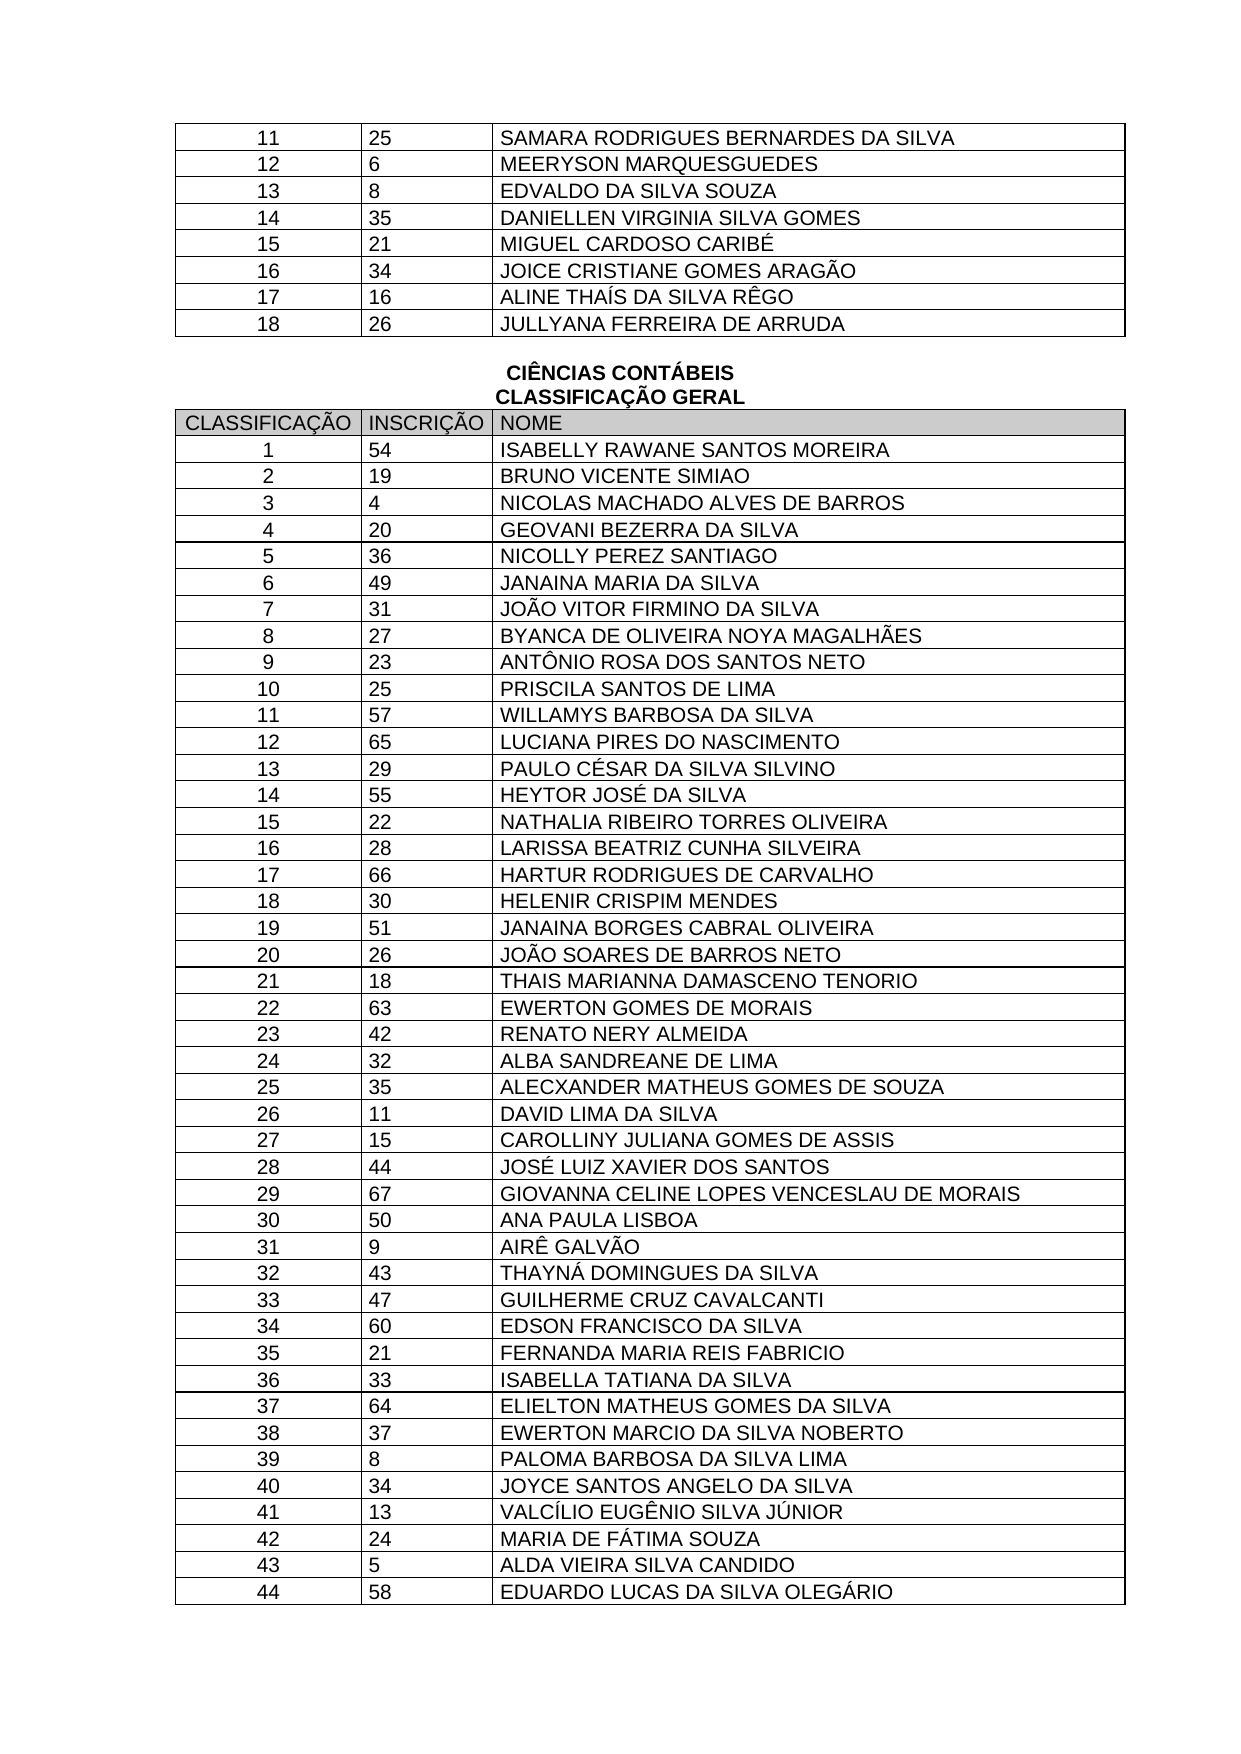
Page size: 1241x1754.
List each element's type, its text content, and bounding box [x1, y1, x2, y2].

table_cell 18 [362, 968, 492, 993]
text CLASSIFICAÇÃO GERAL [177, 384, 1063, 408]
table_cell VALCÍLIO EUGÊNIO SILVA JÚNIOR [493, 1499, 1124, 1524]
table_cell 37 [362, 1419, 492, 1444]
table_cell 32 [176, 1260, 361, 1285]
table_cell 22 [362, 808, 492, 833]
table_cell 22 [176, 994, 361, 1019]
table_cell MARIA DE FÁTIMA SOUZA [493, 1525, 1124, 1551]
table_cell 11 [362, 1100, 492, 1126]
table_cell 15 [362, 1127, 492, 1152]
table_cell HELENIR CRISPIM MENDES [493, 888, 1124, 913]
table_cell 36 [176, 1366, 361, 1391]
table_cell 30 [176, 1206, 361, 1232]
table_cell 51 [362, 914, 492, 940]
table_cell 3 [176, 489, 361, 515]
table_cell 16 [362, 284, 492, 309]
table_cell 27 [362, 622, 492, 648]
table_cell 47 [362, 1286, 492, 1312]
table_cell JULLYANA FERREIRA DE ARRUDA [493, 310, 1124, 336]
table_cell ALECXANDER MATHEUS GOMES DE SOUZA [493, 1074, 1124, 1099]
table_cell PRISCILA SANTOS DE LIMA [493, 675, 1124, 701]
table_cell JOÃO VITOR FIRMINO DA SILVA [493, 596, 1124, 621]
table_cell 26 [176, 1100, 361, 1126]
table_cell JANAINA BORGES CABRAL OLIVEIRA [493, 914, 1124, 940]
table_cell 11 [176, 702, 361, 727]
table_cell BRUNO VICENTE SIMIAO [493, 463, 1124, 488]
table_cell JOYCE SANTOS ANGELO DA SILVA [493, 1472, 1124, 1498]
table_cell 43 [362, 1260, 492, 1285]
table_cell 1 [176, 436, 361, 462]
table_cell 9 [362, 1233, 492, 1258]
table_cell 8 [176, 622, 361, 648]
table_cell ELIELTON MATHEUS GOMES DA SILVA [493, 1393, 1124, 1418]
table_cell 34 [362, 257, 492, 282]
table_header CLASSIFICAÇÃO [176, 410, 361, 435]
table_cell 35 [362, 1074, 492, 1099]
table_cell 23 [176, 1021, 361, 1046]
table_cell 64 [362, 1393, 492, 1418]
table_cell 13 [176, 177, 361, 203]
table_cell 6 [176, 569, 361, 594]
table_cell 42 [176, 1525, 361, 1551]
table_cell 28 [362, 835, 492, 860]
table_cell 14 [176, 204, 361, 229]
table_cell GIOVANNA CELINE LOPES VENCESLAU DE MORAIS [493, 1180, 1124, 1205]
table_cell 28 [176, 1153, 361, 1179]
table_cell EDVALDO DA SILVA SOUZA [493, 177, 1124, 203]
table_cell SAMARA RODRIGUES BERNARDES DA SILVA [493, 124, 1124, 150]
table_cell 44 [362, 1153, 492, 1179]
table_cell EDSON FRANCISCO DA SILVA [493, 1313, 1124, 1338]
table_cell 5 [176, 543, 361, 568]
table_cell 23 [362, 649, 492, 674]
table_cell 20 [362, 516, 492, 541]
table_cell PALOMA BARBOSA DA SILVA LIMA [493, 1446, 1124, 1471]
table_cell 15 [176, 808, 361, 833]
table_cell BYANCA DE OLIVEIRA NOYA MAGALHÃES [493, 622, 1124, 648]
table_cell NICOLLY PEREZ SANTIAGO [493, 543, 1124, 568]
table_cell HEYTOR JOSÉ DA SILVA [493, 781, 1124, 807]
table_cell 25 [362, 675, 492, 701]
table_cell 49 [362, 569, 492, 594]
table_cell 29 [176, 1180, 361, 1205]
table_cell ISABELLA TATIANA DA SILVA [493, 1366, 1124, 1391]
table_cell 16 [176, 835, 361, 860]
table_cell EWERTON MARCIO DA SILVA NOBERTO [493, 1419, 1124, 1444]
table_cell 18 [176, 888, 361, 913]
table_cell PAULO CÉSAR DA SILVA SILVINO [493, 755, 1124, 780]
table_cell NICOLAS MACHADO ALVES DE BARROS [493, 489, 1124, 515]
table_cell EDUARDO LUCAS DA SILVA OLEGÁRIO [493, 1578, 1124, 1604]
table_cell DANIELLEN VIRGINIA SILVA GOMES [493, 204, 1124, 229]
table_cell WILLAMYS BARBOSA DA SILVA [493, 702, 1124, 727]
table_cell 34 [362, 1472, 492, 1498]
table_cell 26 [362, 941, 492, 966]
table_cell 66 [362, 861, 492, 887]
table_cell LUCIANA PIRES DO NASCIMENTO [493, 728, 1124, 754]
table_cell EWERTON GOMES DE MORAIS [493, 994, 1124, 1019]
table_cell 21 [362, 230, 492, 256]
table_cell 21 [176, 968, 361, 993]
table_cell 26 [362, 310, 492, 336]
table_cell 44 [176, 1578, 361, 1604]
table_cell 20 [176, 941, 361, 966]
table_cell 4 [362, 489, 492, 515]
table_header INSCRIÇÃO [362, 410, 492, 435]
table_cell 25 [362, 124, 492, 150]
table_cell 8 [362, 177, 492, 203]
table_cell 13 [362, 1499, 492, 1524]
table_cell 2 [176, 463, 361, 488]
table_cell 30 [362, 888, 492, 913]
table_cell 58 [362, 1578, 492, 1604]
table_cell 15 [176, 230, 361, 256]
table_cell THAYNÁ DOMINGUES DA SILVA [493, 1260, 1124, 1285]
table_cell 63 [362, 994, 492, 1019]
table_cell 32 [362, 1047, 492, 1073]
table_cell AIRÊ GALVÃO [493, 1233, 1124, 1258]
table_header NOME [493, 410, 1124, 435]
table_cell 4 [176, 516, 361, 541]
table_cell THAIS MARIANNA DAMASCENO TENORIO [493, 968, 1124, 993]
table_cell GEOVANI BEZERRA DA SILVA [493, 516, 1124, 541]
table_cell ALINE THAÍS DA SILVA RÊGO [493, 284, 1124, 309]
table_cell HARTUR RODRIGUES DE CARVALHO [493, 861, 1124, 887]
table_cell CAROLLINY JULIANA GOMES DE ASSIS [493, 1127, 1124, 1152]
table_cell 57 [362, 702, 492, 727]
text CIÊNCIAS CONTÁBEIS [177, 361, 1063, 384]
table_cell MIGUEL CARDOSO CARIBÉ [493, 230, 1124, 256]
table_cell 29 [362, 755, 492, 780]
table_cell 34 [176, 1313, 361, 1338]
table_cell 9 [176, 649, 361, 674]
table_cell 14 [176, 781, 361, 807]
table_cell 10 [176, 675, 361, 701]
table_cell 55 [362, 781, 492, 807]
table_cell 60 [362, 1313, 492, 1338]
table_cell 8 [362, 1446, 492, 1471]
table_cell 39 [176, 1446, 361, 1471]
table_cell 41 [176, 1499, 361, 1524]
table_cell JANAINA MARIA DA SILVA [493, 569, 1124, 594]
table_cell FERNANDA MARIA REIS FABRICIO [493, 1339, 1124, 1365]
table_cell 33 [362, 1366, 492, 1391]
table_cell 67 [362, 1180, 492, 1205]
table_cell LARISSA BEATRIZ CUNHA SILVEIRA [493, 835, 1124, 860]
table_cell 6 [362, 151, 492, 176]
table_cell 43 [176, 1552, 361, 1577]
table_cell 21 [362, 1339, 492, 1365]
table_cell 33 [176, 1286, 361, 1312]
table_cell 12 [176, 728, 361, 754]
table_cell 54 [362, 436, 492, 462]
table_cell DAVID LIMA DA SILVA [493, 1100, 1124, 1126]
table_cell ISABELLY RAWANE SANTOS MOREIRA [493, 436, 1124, 462]
table_cell NATHALIA RIBEIRO TORRES OLIVEIRA [493, 808, 1124, 833]
table_cell JOSÉ LUIZ XAVIER DOS SANTOS [493, 1153, 1124, 1179]
table_cell 19 [176, 914, 361, 940]
table_cell ALDA VIEIRA SILVA CANDIDO [493, 1552, 1124, 1577]
table_cell ALBA SANDREANE DE LIMA [493, 1047, 1124, 1073]
table_cell 7 [176, 596, 361, 621]
table_cell 31 [176, 1233, 361, 1258]
table_cell ANTÔNIO ROSA DOS SANTOS NETO [493, 649, 1124, 674]
table_cell 36 [362, 543, 492, 568]
table_cell 13 [176, 755, 361, 780]
table_cell 42 [362, 1021, 492, 1046]
table_cell 40 [176, 1472, 361, 1498]
table_cell ANA PAULA LISBOA [493, 1206, 1124, 1232]
table_cell JOÃO SOARES DE BARROS NETO [493, 941, 1124, 966]
table_cell 35 [362, 204, 492, 229]
table_cell 31 [362, 596, 492, 621]
table_cell MEERYSON MARQUESGUEDES [493, 151, 1124, 176]
table_cell 16 [176, 257, 361, 282]
table_cell JOICE CRISTIANE GOMES ARAGÃO [493, 257, 1124, 282]
table_cell 35 [176, 1339, 361, 1365]
table_cell GUILHERME CRUZ CAVALCANTI [493, 1286, 1124, 1312]
table_cell 11 [176, 124, 361, 150]
table_cell RENATO NERY ALMEIDA [493, 1021, 1124, 1046]
table_cell 25 [176, 1074, 361, 1099]
table_cell 37 [176, 1393, 361, 1418]
table_cell 24 [362, 1525, 492, 1551]
table_cell 19 [362, 463, 492, 488]
table_cell 27 [176, 1127, 361, 1152]
table_cell 12 [176, 151, 361, 176]
table_cell 17 [176, 861, 361, 887]
table_cell 50 [362, 1206, 492, 1232]
table_cell 17 [176, 284, 361, 309]
table_cell 18 [176, 310, 361, 336]
table_cell 24 [176, 1047, 361, 1073]
table_cell 5 [362, 1552, 492, 1577]
table_cell 65 [362, 728, 492, 754]
table_cell 38 [176, 1419, 361, 1444]
